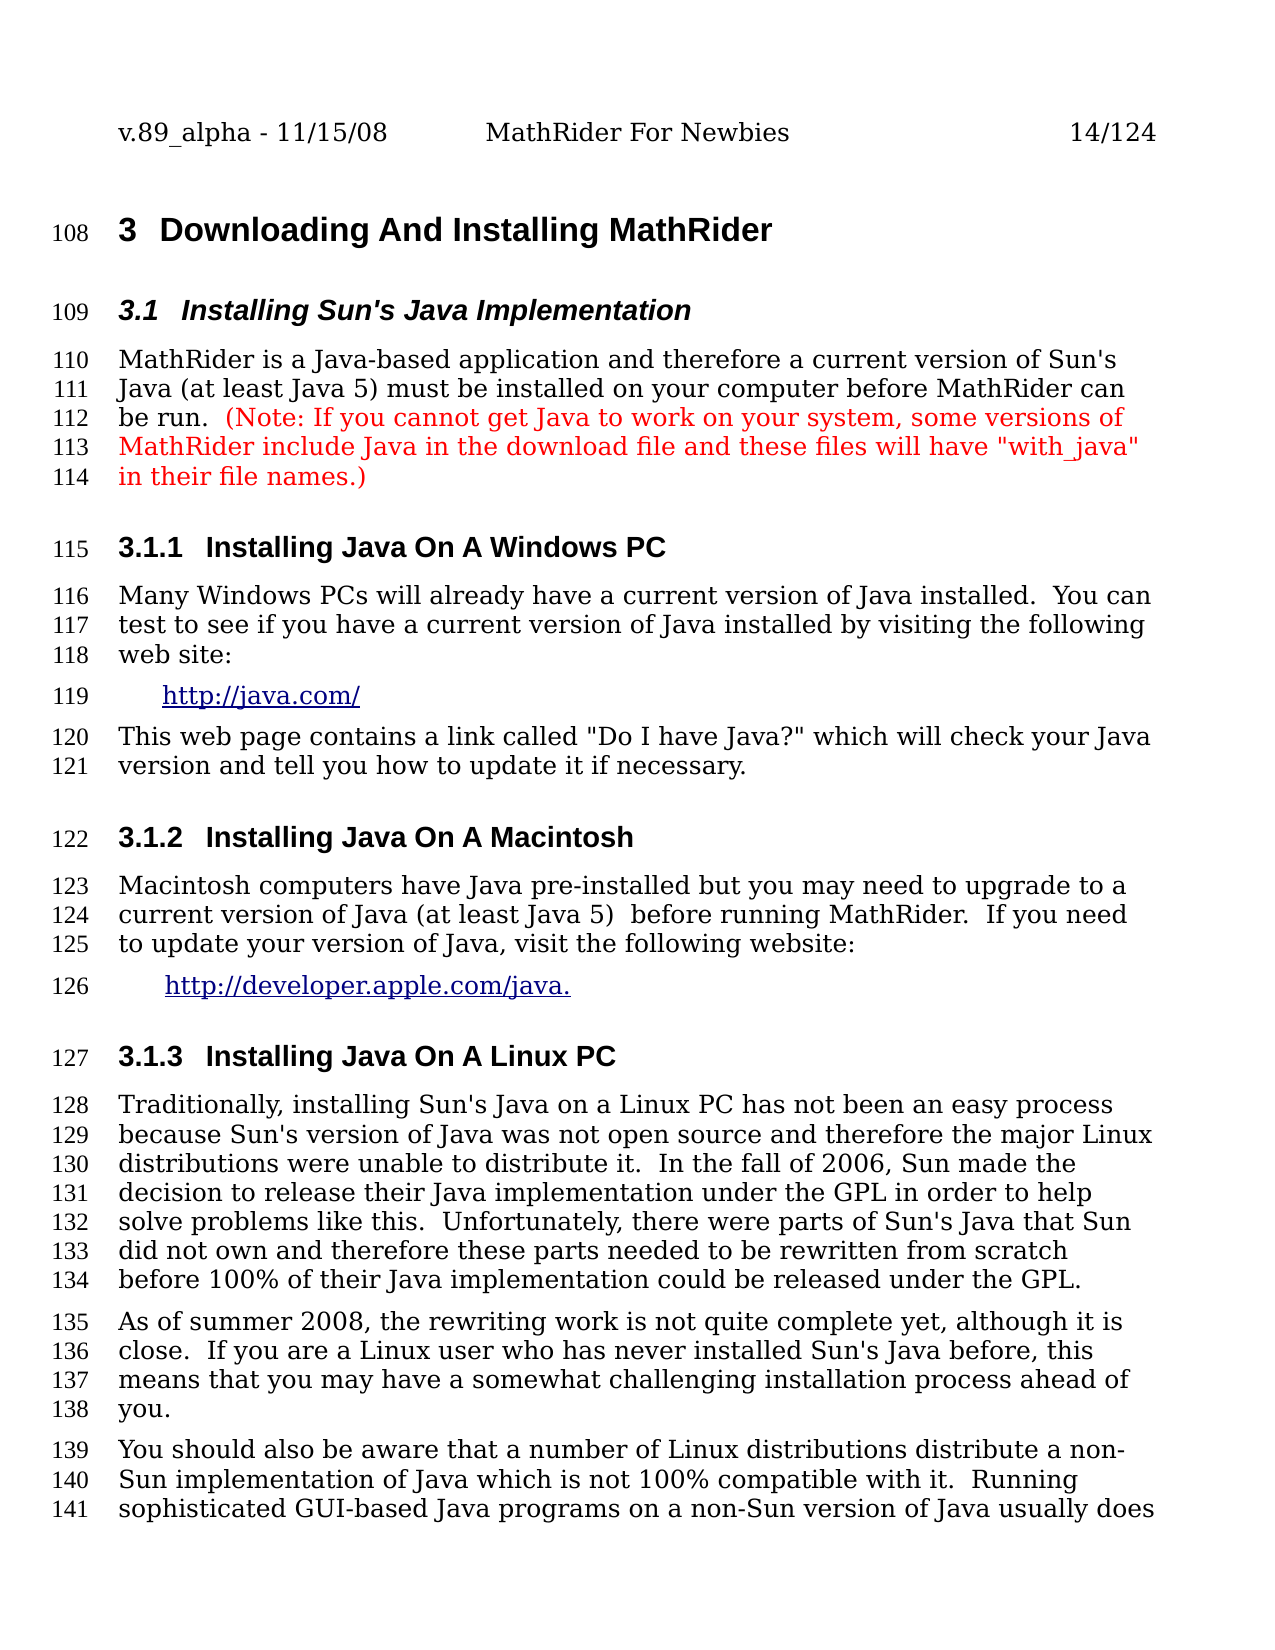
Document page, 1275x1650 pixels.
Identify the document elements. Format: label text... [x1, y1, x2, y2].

subtitle Installing Java On A Macintosh [118, 820, 1157, 853]
subtitle Installing Java On A Linux PC [118, 1039, 1157, 1073]
subtitle Installing Java On A Windows PC [118, 530, 1157, 563]
text As of summer 2008, the rewriting work is not quite complete yet, although it is close. If you are a Linux user who has never installed Sun's Java before, this means that you may have a somewhat challenging installation process ahead of you. [118, 1307, 1157, 1423]
text Many Windows PCs will already have a current version of Java installed. You can test to see if you have a current version of Java installed by visiting the following web site: [118, 581, 1157, 669]
subtitle Downloading And Installing MathRider [118, 210, 1157, 248]
text MathRider is a Java-based application and therefore a current version of Sun's Java (at least Java 5) must be installed on your computer before MathRider can be run. (Note: If you cannot get Java to work on your system, some versions of MathRider include Java in the download file and these files will have "with_java" in their file names.) [118, 345, 1157, 491]
text You should also be aware that a number of Linux distributions distribute a non-Sun implementation of Java which is not 100% compatible with it. Running sophisticated GUI-based Java programs on a non-Sun version of Java usually does [118, 1436, 1157, 1523]
text This web page contains a link called "Do I have Java?" which will check your Java version and tell you how to update it if necessary. [118, 722, 1157, 781]
text Macintosh computers have Java pre-installed but you may need to upgrade to a current version of Java (at least Java 5) before running MathRider. If you need to update your version of Java, visit the following website: [118, 871, 1157, 959]
text http://developer.apple.com/java. [164, 971, 1157, 1000]
text http://java.com/ [162, 681, 1157, 710]
subtitle Installing Sun's Java Implementation [118, 293, 1157, 327]
text Traditionally, installing Sun's Java on a Linux PC has not been an easy process because Sun's version of Java was not open source and therefore the major Linux distributions were unable to distribute it. In the fall of 2006, Sun made the decision to release their Java implementation under the GPL in order to help solve problems like this. Unfortunately, there were parts of Sun's Java that Sun did not own and therefore these parts needed to be rewritten from scratch before 100% of their Java implementation could be released under the GPL. [118, 1091, 1157, 1295]
